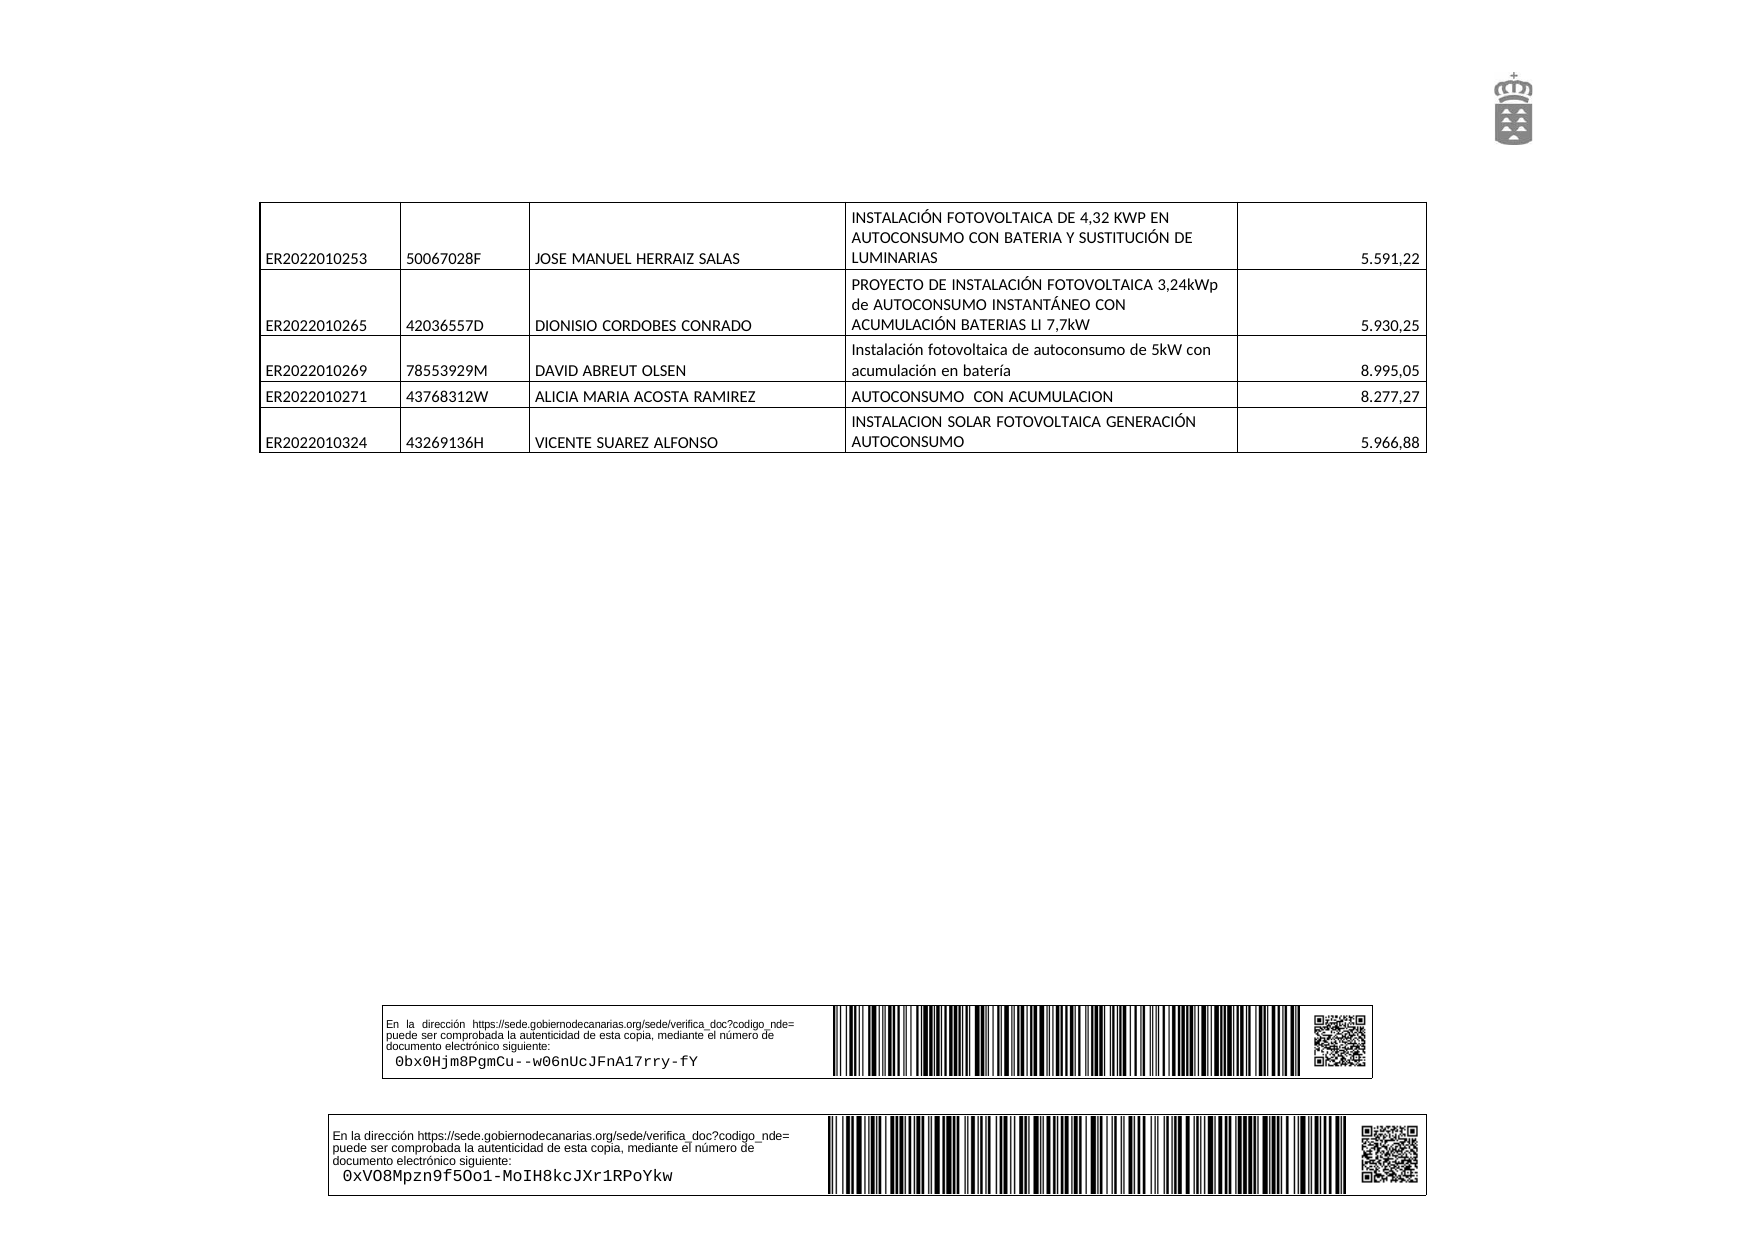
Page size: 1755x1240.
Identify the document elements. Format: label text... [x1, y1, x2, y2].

table_cell ER2022010271 [261, 382, 400, 407]
table_cell 8.277,27 [1238, 382, 1426, 407]
table_cell 8.995,05 [1238, 336, 1426, 381]
table_cell 42036557D [401, 270, 529, 335]
table_header JOSE MANUEL HERRAIZ SALAS [530, 203, 845, 268]
table_cell PROYECTO DE INSTALACIÓN FOTOVOLTAICA 3,24kWp de AUTOCONSUMO INSTANTÁNEO CON ACUMULACIÓN BATERIAS LI 7,7kW [846, 270, 1237, 335]
table_cell DIONISIO CORDOBES CONRADO [530, 270, 845, 335]
table_cell AUTOCONSUMO CON ACUMULACION [846, 382, 1237, 407]
table_header ER2022010253 [261, 203, 400, 268]
table_cell 5.930,25 [1238, 270, 1426, 335]
table_header 5.591,22 [1238, 203, 1426, 268]
table_header 50067028F [401, 203, 529, 268]
table_cell 43269136H [401, 408, 529, 452]
table_cell ER2022010269 [261, 336, 400, 381]
table_cell 5.966,88 [1238, 408, 1426, 452]
table_cell DAVID ABREUT OLSEN [530, 336, 845, 381]
table_cell ER2022010324 [261, 408, 400, 452]
table_cell INSTALACION SOLAR FOTOVOLTAICA GENERACIÓN AUTOCONSUMO [846, 408, 1237, 452]
table_cell ER2022010265 [261, 270, 400, 335]
table_cell ALICIA MARIA ACOSTA RAMIREZ [530, 382, 845, 407]
table_cell Instalación fotovoltaica de autoconsumo de 5kW con acumulación en batería [846, 336, 1237, 381]
table_header INSTALACIÓN FOTOVOLTAICA DE 4,32 KWP EN AUTOCONSUMO CON BATERIA Y SUSTITUCIÓN DE LUMINARIAS [846, 203, 1237, 268]
table_cell VICENTE SUAREZ ALFONSO [530, 408, 845, 452]
table_cell 78553929M [401, 336, 529, 381]
table_cell 43768312W [401, 382, 529, 407]
